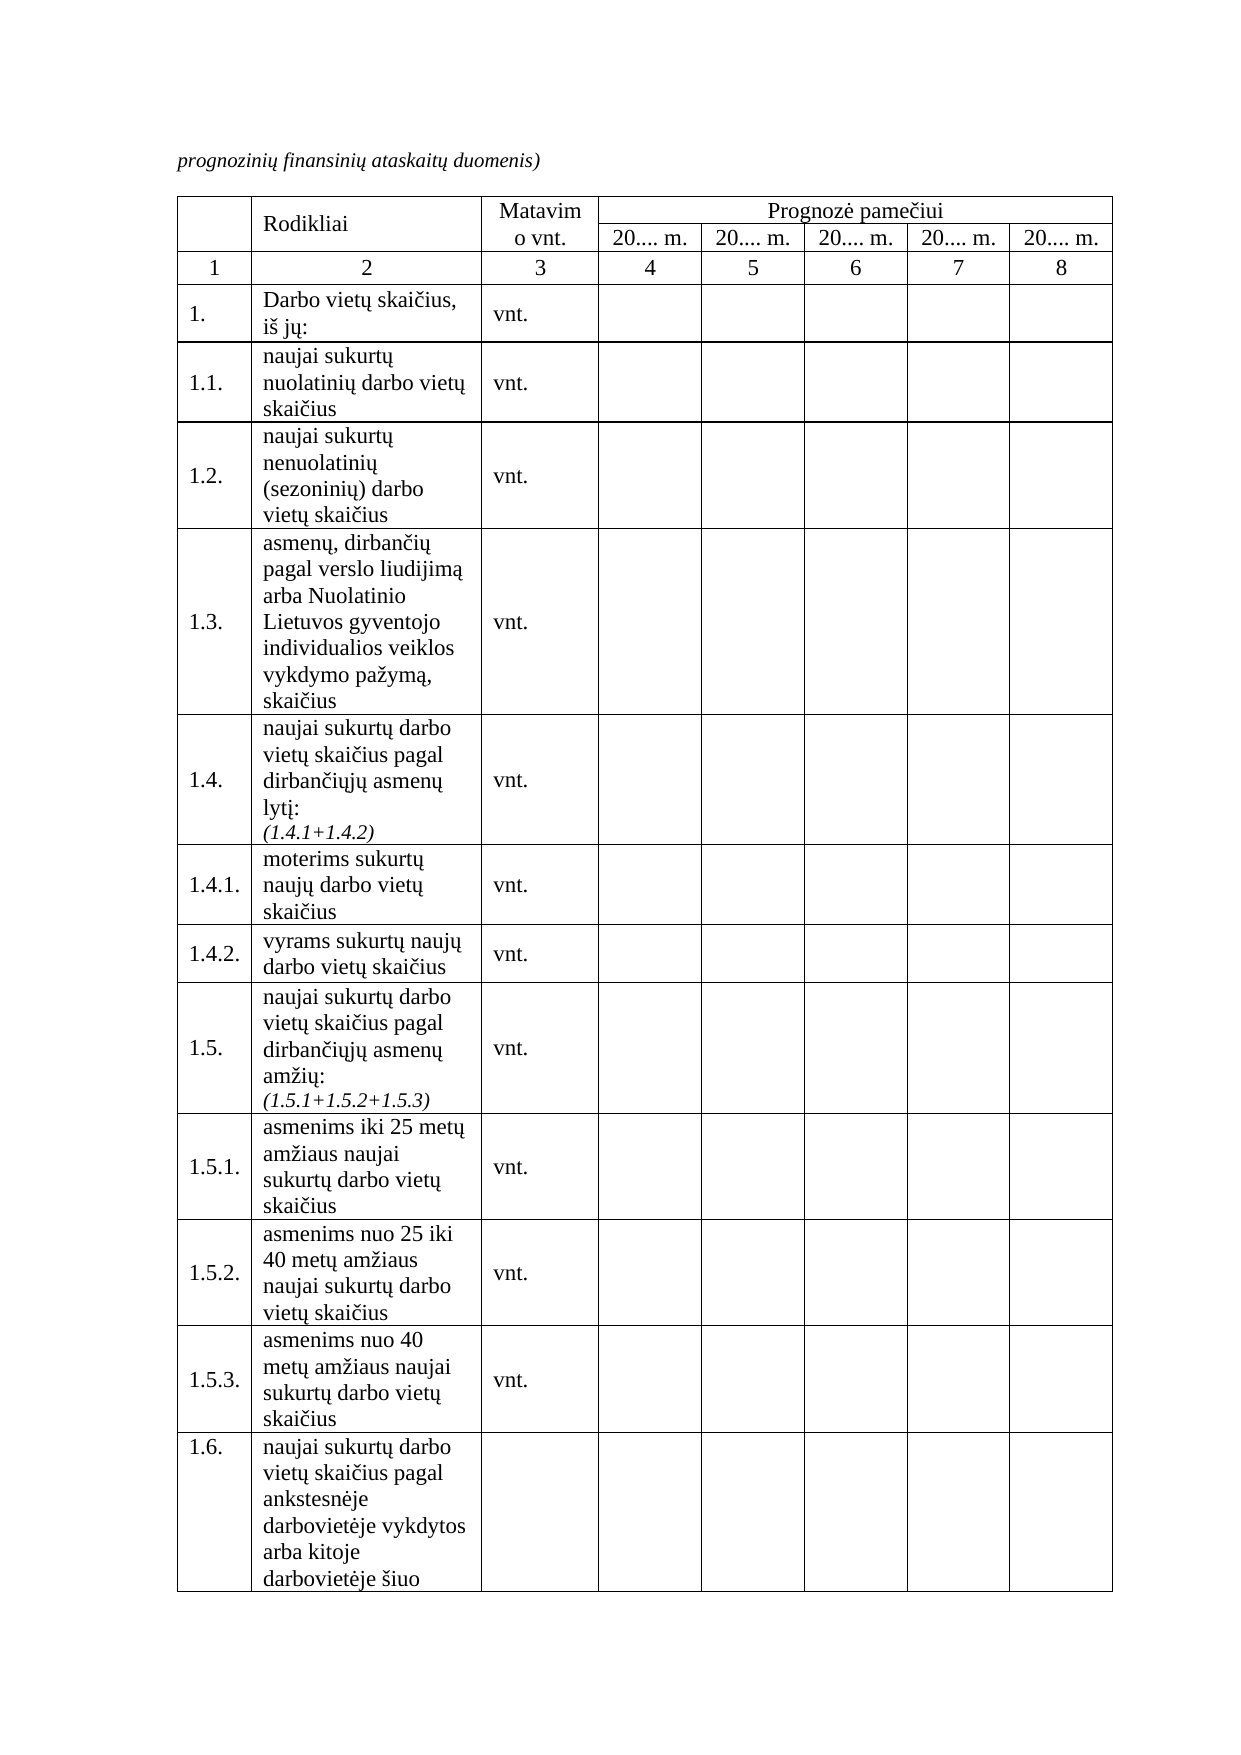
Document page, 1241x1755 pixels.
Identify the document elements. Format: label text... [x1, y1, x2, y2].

table_cell [908, 845, 1009, 924]
table_cell asmenims nuo 40 metų amžiaus naujai sukurtų darbo vietų skaičius [252, 1326, 481, 1432]
table_cell vnt. [482, 925, 598, 982]
table_cell [702, 845, 804, 924]
table_header [178, 197, 251, 251]
table_cell 6 [805, 252, 907, 283]
table_cell [599, 845, 701, 924]
table_cell [599, 1220, 701, 1325]
table_cell vnt. [482, 285, 598, 341]
table_cell [805, 343, 907, 421]
table_cell naujai sukurtų darbo vietų skaičius pagal ankstesnėje darbovietėje vykdytos arba kitoje darbovietėje šiuo [252, 1433, 481, 1591]
table_cell 1. [178, 285, 251, 341]
table_cell [1010, 925, 1112, 982]
table_cell [908, 1433, 1009, 1591]
table_cell 1.4.1. [178, 845, 251, 924]
table_cell [702, 1326, 804, 1432]
table_cell [908, 1220, 1009, 1325]
table_cell [1010, 529, 1112, 713]
table_cell asmenų, dirbančių pagal verslo liudijimą arba Nuolatinio Lietuvos gyventojo individualios veiklos vykdymo pažymą, skaičius [252, 529, 481, 713]
table_cell 1.5.3. [178, 1326, 251, 1432]
table_cell vnt. [482, 983, 598, 1112]
table_cell [599, 1114, 701, 1219]
table_cell [1010, 1326, 1112, 1432]
table_cell [702, 343, 804, 421]
table_cell naujai sukurtų darbo vietų skaičius pagal dirbančiųjų asmenų lytį: (1.4.1+1.4.2) [252, 715, 481, 844]
table_cell [805, 1326, 907, 1432]
table_cell 1.6. [178, 1433, 251, 1591]
table_header Rodikliai [252, 197, 481, 251]
table_cell naujai sukurtų nenuolatinių (sezoninių) darbo vietų skaičius [252, 423, 481, 528]
table_cell [1010, 845, 1112, 924]
table_cell [805, 845, 907, 924]
table_cell [805, 925, 907, 982]
table_cell vnt. [482, 529, 598, 713]
table_cell [908, 529, 1009, 713]
table_cell [1010, 715, 1112, 844]
table_cell 1.5. [178, 983, 251, 1112]
table_cell [805, 1114, 907, 1219]
table_cell [702, 1114, 804, 1219]
table_cell [805, 715, 907, 844]
table_cell [702, 1433, 804, 1591]
table_cell [599, 285, 701, 341]
table_cell asmenims nuo 25 iki 40 metų amžiaus naujai sukurtų darbo vietų skaičius [252, 1220, 481, 1325]
table_cell vnt. [482, 1220, 598, 1325]
table_cell vnt. [482, 1326, 598, 1432]
table_cell [599, 925, 701, 982]
table_cell vyrams sukurtų naujų darbo vietų skaičius [252, 925, 481, 982]
table_cell 20.... m. [1010, 224, 1112, 251]
table_cell vnt. [482, 1114, 598, 1219]
table_cell [1010, 1220, 1112, 1325]
table_cell [908, 285, 1009, 341]
table_cell [908, 983, 1009, 1112]
table_cell [702, 1220, 804, 1325]
text prognozinių finansinių ataskaitų duomenis) [177, 148, 1122, 172]
table_cell [702, 715, 804, 844]
table_cell [908, 423, 1009, 528]
table_cell 20.... m. [702, 224, 804, 251]
table_cell 20.... m. [908, 224, 1009, 251]
table_cell naujai sukurtų darbo vietų skaičius pagal dirbančiųjų asmenų amžių: (1.5.1+1.5.2+1.5.3) [252, 983, 481, 1112]
table_cell [805, 285, 907, 341]
table_cell 2 [252, 252, 481, 283]
table_cell moterims sukurtų naujų darbo vietų skaičius [252, 845, 481, 924]
table_cell [599, 983, 701, 1112]
table_cell 1 [178, 252, 251, 283]
table_cell Darbo vietų skaičius, iš jų: [252, 285, 481, 341]
table_cell [599, 529, 701, 713]
table_cell [482, 1433, 598, 1591]
table_cell 1.1. [178, 343, 251, 421]
table_cell vnt. [482, 343, 598, 421]
table_cell [805, 423, 907, 528]
table_cell [599, 1433, 701, 1591]
table_cell [805, 983, 907, 1112]
table_cell [1010, 1433, 1112, 1591]
table_cell [702, 285, 804, 341]
table_cell vnt. [482, 423, 598, 528]
table_cell 1.5.1. [178, 1114, 251, 1219]
table_header Prognozė pamečiui [599, 197, 1112, 223]
table_cell [702, 983, 804, 1112]
table_cell [599, 423, 701, 528]
table_cell [1010, 423, 1112, 528]
table_cell [908, 715, 1009, 844]
table_cell [702, 925, 804, 982]
table_cell vnt. [482, 715, 598, 844]
table_cell [702, 423, 804, 528]
table_cell [1010, 285, 1112, 341]
table_cell naujai sukurtų nuolatinių darbo vietų skaičius [252, 343, 481, 421]
table_cell 3 [482, 252, 598, 283]
table_cell 8 [1010, 252, 1112, 283]
table_cell [908, 1326, 1009, 1432]
table_cell [908, 925, 1009, 982]
table_cell 1.2. [178, 423, 251, 528]
table_cell [908, 343, 1009, 421]
table_cell 1.5.2. [178, 1220, 251, 1325]
table_cell 7 [908, 252, 1009, 283]
table_cell 1.3. [178, 529, 251, 713]
table_cell [1010, 343, 1112, 421]
table_cell [805, 529, 907, 713]
table_cell [1010, 1114, 1112, 1219]
table_cell 1.4.2. [178, 925, 251, 982]
table_cell [805, 1433, 907, 1591]
table_cell [599, 715, 701, 844]
table_cell 4 [599, 252, 701, 283]
table_cell [1010, 983, 1112, 1112]
table_cell 20.... m. [805, 224, 907, 251]
table_cell vnt. [482, 845, 598, 924]
table_cell asmenims iki 25 metų amžiaus naujai sukurtų darbo vietų skaičius [252, 1114, 481, 1219]
table_cell [702, 529, 804, 713]
table_cell 5 [702, 252, 804, 283]
table_cell [599, 343, 701, 421]
table_cell [599, 1326, 701, 1432]
table_cell [908, 1114, 1009, 1219]
table_cell 1.4. [178, 715, 251, 844]
table_cell [805, 1220, 907, 1325]
table_header Matavimo vnt. [482, 197, 598, 251]
table_cell 20.... m. [599, 224, 701, 251]
